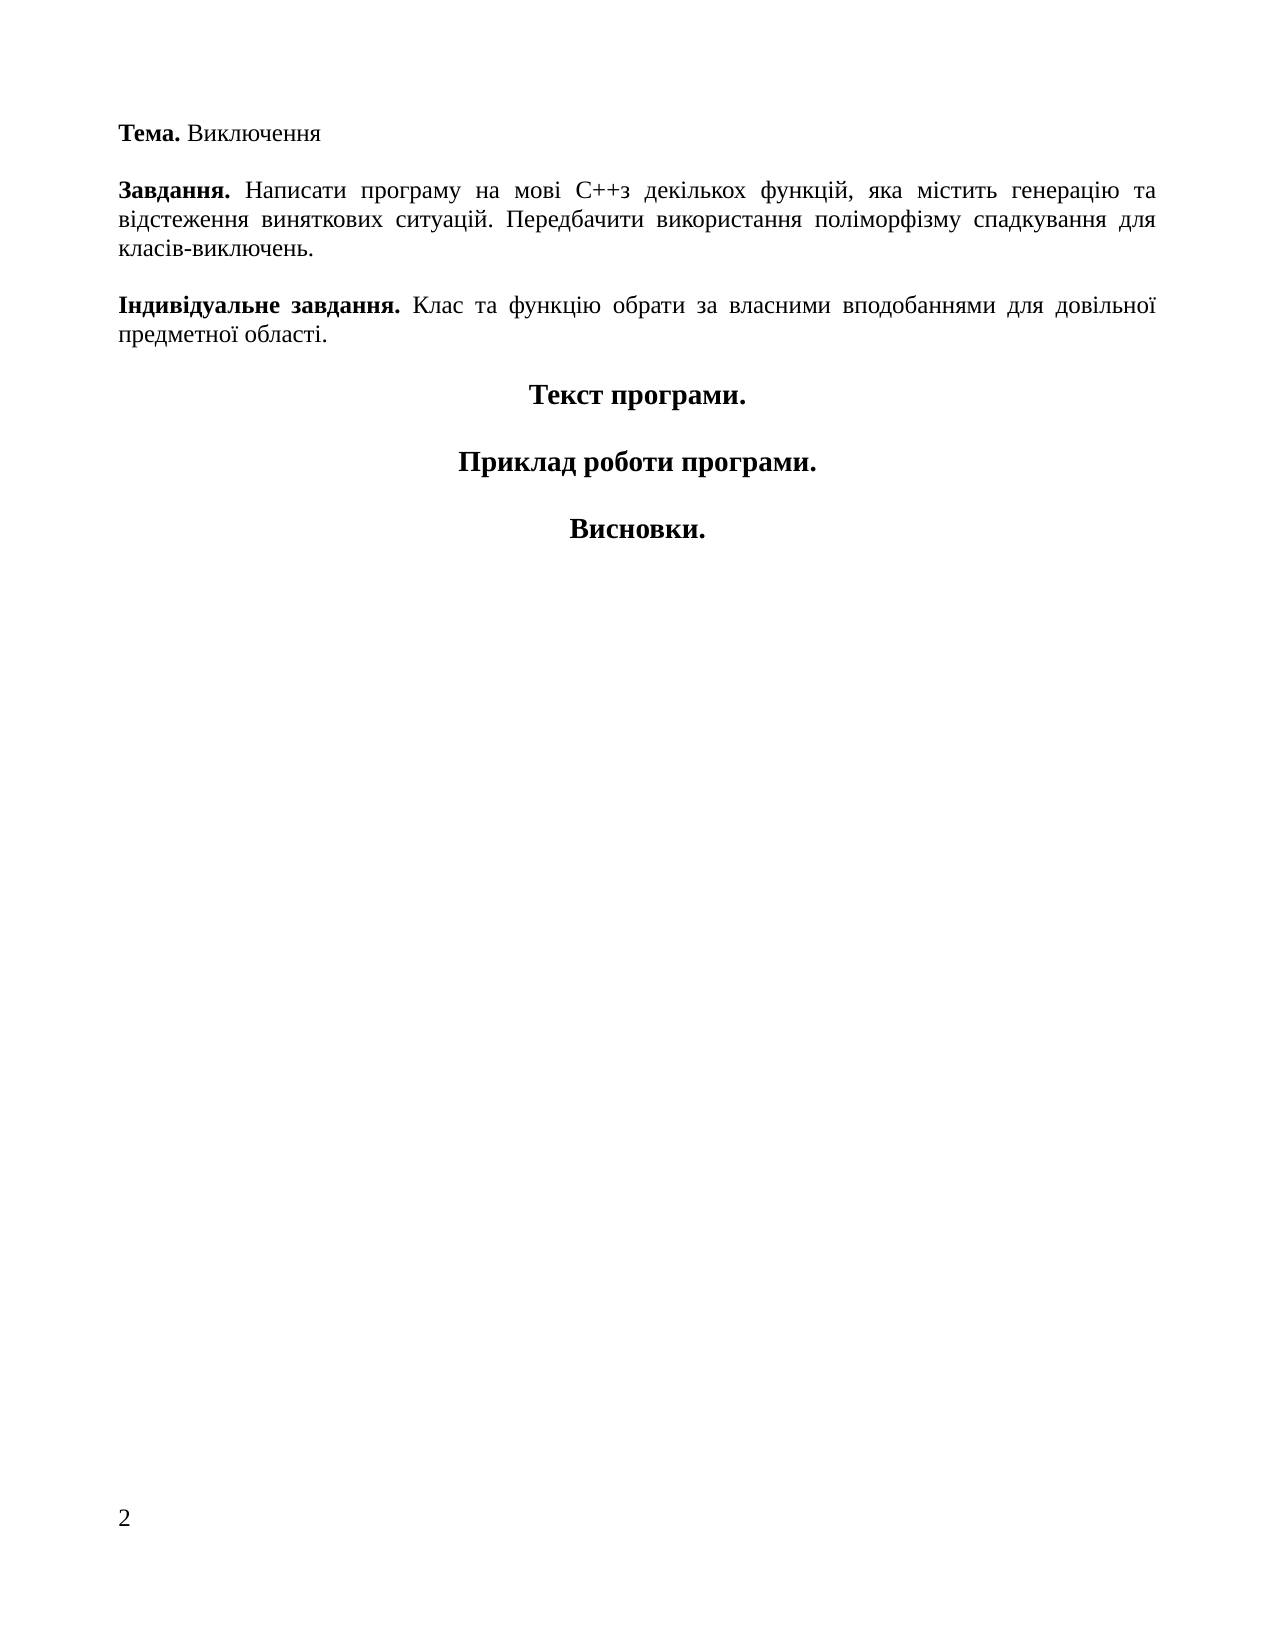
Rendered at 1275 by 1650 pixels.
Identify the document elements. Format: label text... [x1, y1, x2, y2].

text Тема. Виключення [118, 118, 1157, 147]
text Приклад роботи програми. [118, 444, 1157, 477]
text Висновки. [118, 511, 1157, 544]
text Індивідуальне завдання. Клас та функцію обрати за власними вподобаннями для довільної предметної області. [118, 291, 1157, 348]
text Текст програми. [118, 377, 1157, 410]
text Завдання. Написати програму на мові С++з декількох функцій, яка містить генерацію та відстеження виняткових ситуацій. Передбачити використання поліморфізму спадкування для класів-виключень. [118, 176, 1157, 262]
